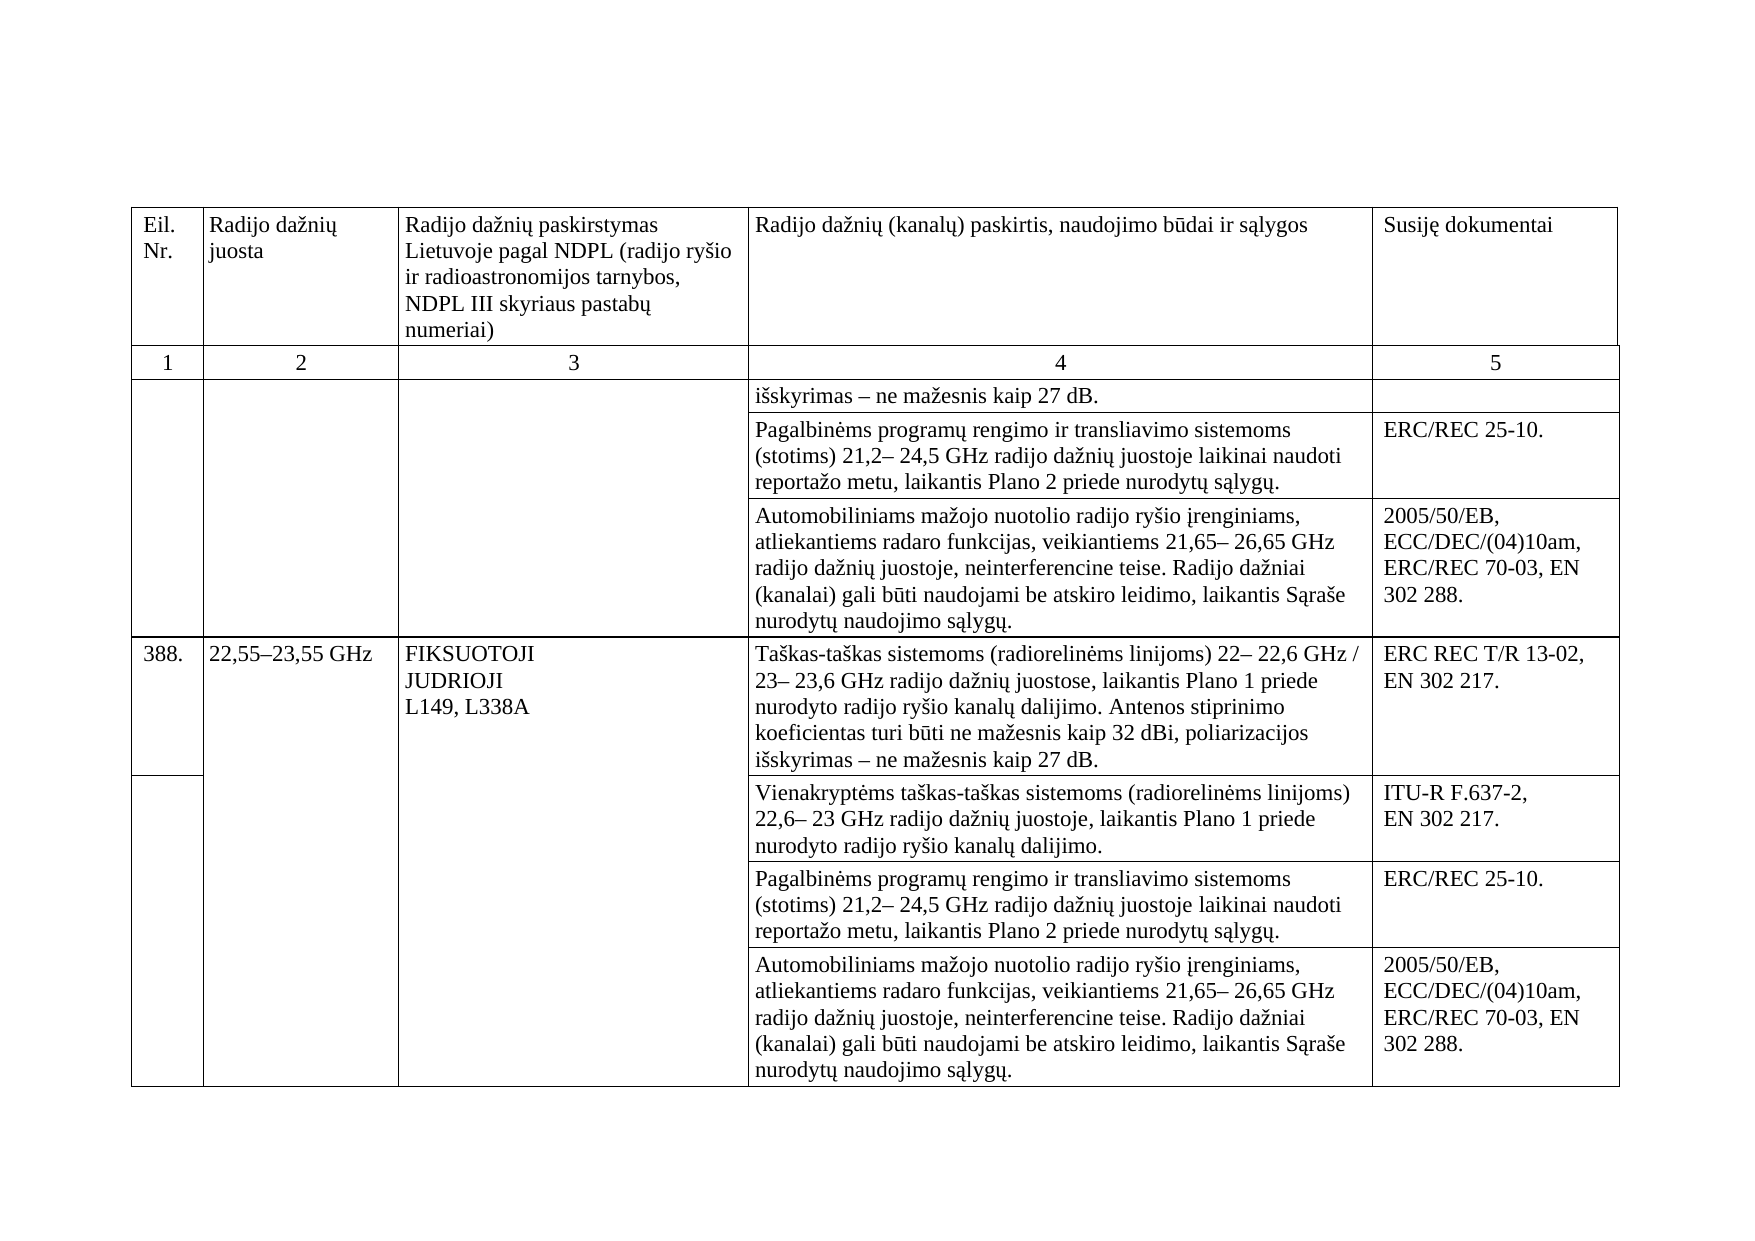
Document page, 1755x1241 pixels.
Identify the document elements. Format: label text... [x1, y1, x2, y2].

table_cell 1 [132, 346, 203, 378]
table_header Radijo dažnių juosta [204, 208, 398, 345]
table_cell [399, 380, 748, 636]
table_cell Taškas-taškas sistemoms (radiorelinėms linijoms) 22– 22,6 GHz / 23– 23,6 GHz radijo dažnių juostose, laikantis Plano 1 priede nurodyto radijo ryšio kanalų dalijimo. Antenos stiprinimo koeficientas turi būti ne mažesnis kaip 32 dBi, poliarizacijos išskyrimas – ne mažesnis kaip 27 dB. [749, 638, 1372, 775]
table_cell 4 [749, 346, 1372, 378]
table_cell Pagalbinėms programų rengimo ir transliavimo sistemoms (stotims) 21,2– 24,5 GHz radijo dažnių juostoje laikinai naudoti reportažo metu, laikantis Plano 2 priede nurodytų sąlygų. [749, 862, 1372, 947]
table_cell 3 [399, 346, 748, 378]
table_cell FIKSUOTOJI JUDRIOJI L149, L338A [399, 638, 748, 1086]
table_cell Automobiliniams mažojo nuotolio radijo ryšio įrenginiams, atliekantiems radaro funkcijas, veikiantiems 21,65– 26,65 GHz radijo dažnių juostoje, neinterferencine teise. Radijo dažniai (kanalai) gali būti naudojami be atskiro leidimo, laikantis Sąraše nurodytų naudojimo sąlygų. [749, 948, 1372, 1086]
table_cell išskyrimas – ne mažesnis kaip 27 dB. [749, 380, 1372, 412]
table_header Radijo dažnių paskirstymas Lietuvoje pagal NDPL (radijo ryšio ir radioastronomijos tarnybos, NDPL III skyriaus pastabų numeriai) [399, 208, 748, 345]
table_header Radijo dažnių (kanalų) paskirtis, naudojimo būdai ir sąlygos [749, 208, 1372, 345]
table_header Susiję dokumentai [1373, 208, 1617, 345]
table_cell Automobiliniams mažojo nuotolio radijo ryšio įrenginiams, atliekantiems radaro funkcijas, veikiantiems 21,65– 26,65 GHz radijo dažnių juostoje, neinterferencine teise. Radijo dažniai (kanalai) gali būti naudojami be atskiro leidimo, laikantis Sąraše nurodytų naudojimo sąlygų. [749, 499, 1372, 636]
table_cell Pagalbinėms programų rengimo ir transliavimo sistemoms (stotims) 21,2– 24,5 GHz radijo dažnių juostoje laikinai naudoti reportažo metu, laikantis Plano 2 priede nurodytų sąlygų. [749, 413, 1372, 498]
table_cell 2 [204, 346, 398, 378]
table_cell [1373, 380, 1619, 412]
table_cell 5 [1373, 346, 1619, 378]
table_cell 2005/50/EB, ECC/DEC/(04)10am, ERC/REC 70-03, EN 302 288. [1373, 499, 1619, 636]
table_cell [132, 380, 203, 636]
table_cell ERC/REC 25-10. [1373, 413, 1619, 498]
table_cell 2005/50/EB, ECC/DEC/(04)10am, ERC/REC 70-03, EN 302 288. [1373, 948, 1619, 1086]
table_cell ITU-R F.637-2, EN 302 217. [1373, 776, 1619, 861]
table_cell Vienakryptėms taškas-taškas sistemoms (radiorelinėms linijoms) 22,6– 23 GHz radijo dažnių juostoje, laikantis Plano 1 priede nurodyto radijo ryšio kanalų dalijimo. [749, 776, 1372, 861]
table_cell 388. [132, 638, 203, 775]
table_cell ERC REC T/R 13-02, EN 302 217. [1373, 638, 1619, 775]
table_cell [132, 776, 203, 1086]
table_cell [204, 380, 398, 636]
table_cell 22,55–23,55 GHz [204, 638, 398, 1086]
table_cell ERC/REC 25-10. [1373, 862, 1619, 947]
table_header Eil. Nr. [132, 208, 203, 345]
